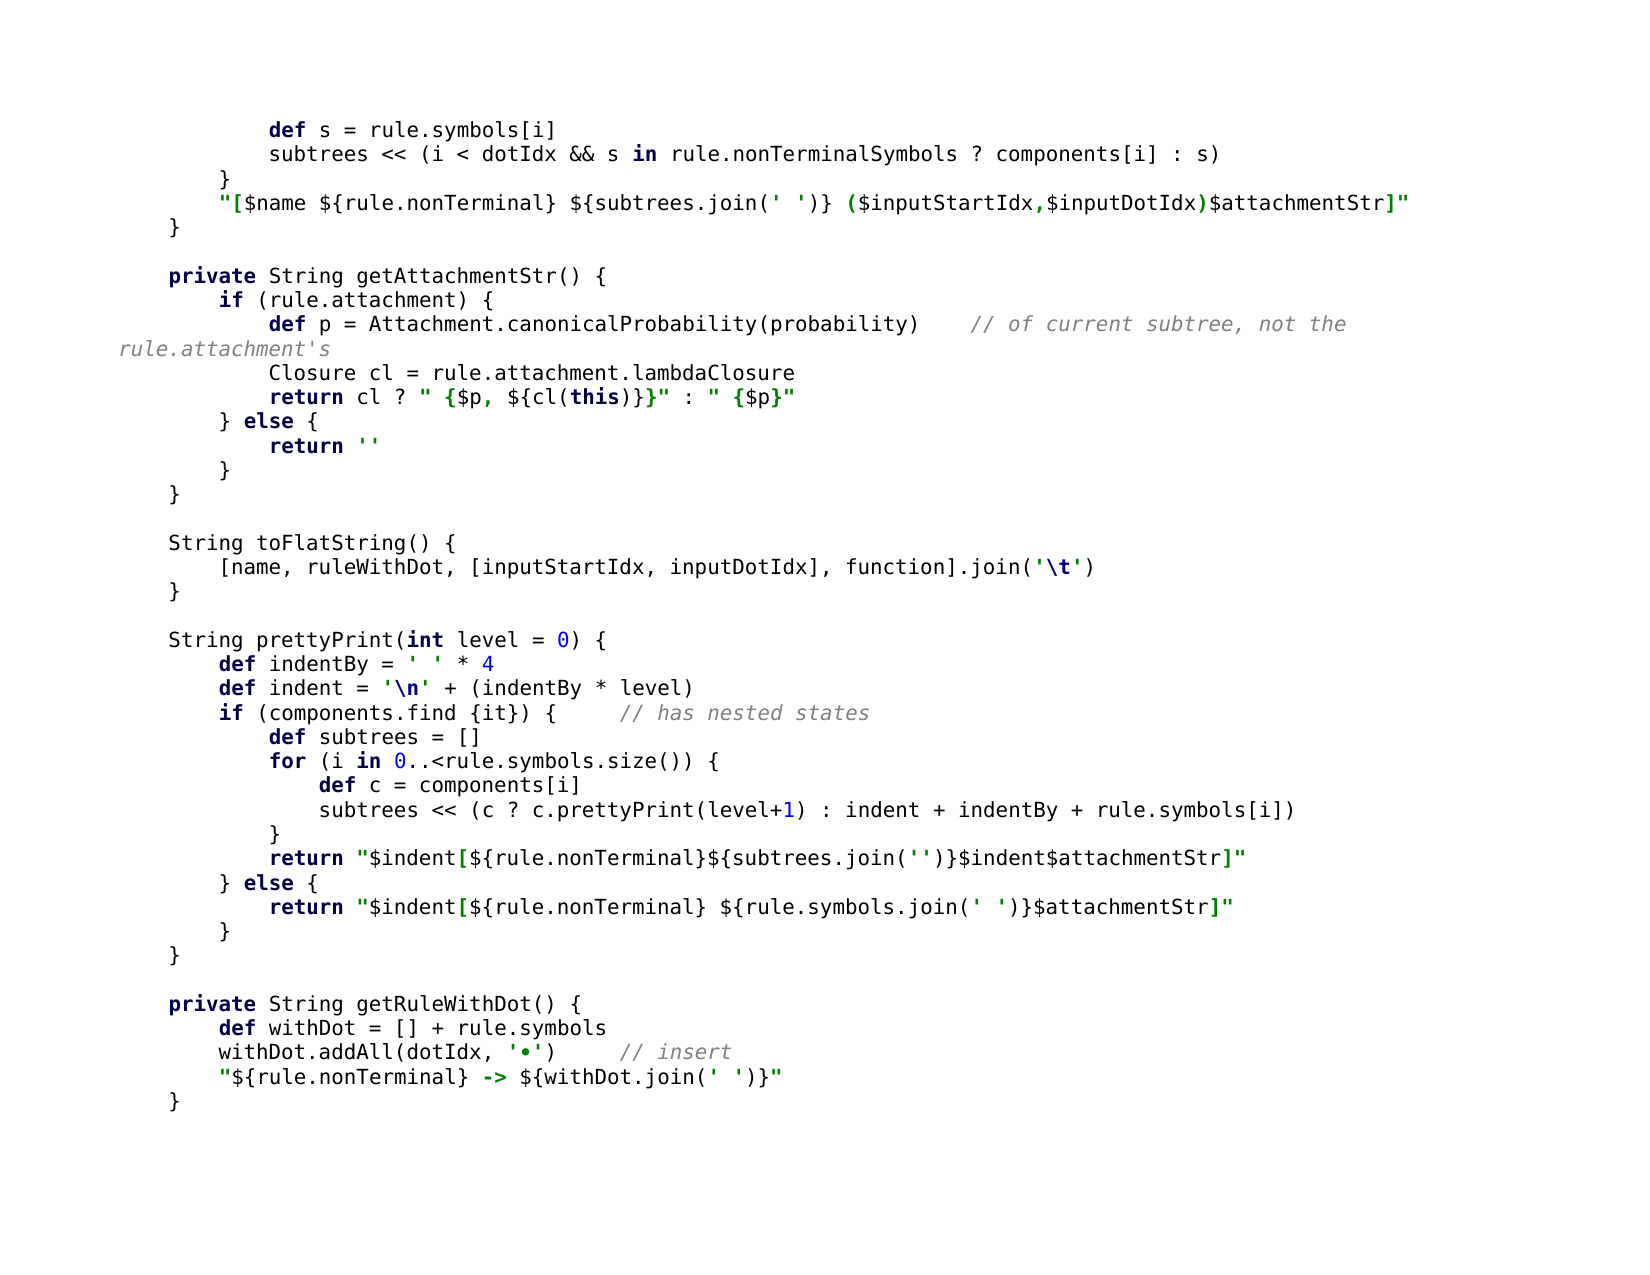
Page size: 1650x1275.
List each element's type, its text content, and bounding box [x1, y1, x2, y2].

text private String getRuleWithDot() { [118, 992, 1532, 1016]
text } [118, 943, 1532, 968]
text return "$indent[${rule.nonTerminal} ${rule.symbols.join(' ')}$attachmentStr]" [118, 895, 1532, 919]
text subtrees << (c ? c.prettyPrint(level+1) : indent + indentBy + rule.symbols[i]) [118, 798, 1532, 822]
text def p = Attachment.canonicalProbability(probability) // of current subtree, not the rule.attachment's [118, 312, 1532, 361]
text } [118, 919, 1532, 943]
text return "$indent[${rule.nonTerminal}${subtrees.join('')}$indent$attachmentStr]" [118, 846, 1532, 871]
text "[$name ${rule.nonTerminal} ${subtrees.join(' ')} ($inputStartIdx,$inputDotIdx)$attachmentStr]" [118, 191, 1532, 215]
text private String getAttachmentStr() { [118, 264, 1532, 288]
text } else { [118, 871, 1532, 895]
text return cl ? " {$p, ${cl(this)}}" : " {$p}" [118, 385, 1532, 409]
text } [118, 482, 1532, 506]
text } [118, 822, 1532, 846]
text def subtrees = [] [118, 725, 1532, 749]
text def indent = '\n' + (indentBy * level) [118, 676, 1532, 701]
text for (i in 0..<rule.symbols.size()) { [118, 749, 1532, 773]
text def c = components[i] [118, 773, 1532, 798]
text } [118, 1089, 1532, 1113]
text } else { [118, 409, 1532, 434]
text } [118, 458, 1532, 482]
text def indentBy = ' ' * 4 [118, 652, 1532, 676]
text } [118, 167, 1532, 191]
text Closure cl = rule.attachment.lambdaClosure [118, 361, 1532, 385]
text } [118, 215, 1532, 239]
text withDot.addAll(dotIdx, '∙') // insert [118, 1040, 1532, 1065]
text "${rule.nonTerminal} -> ${withDot.join(' ')}" [118, 1065, 1532, 1089]
text [name, ruleWithDot, [inputStartIdx, inputDotIdx], function].join('\t') [118, 555, 1532, 579]
text if (components.find {it}) { // has nested states [118, 701, 1532, 725]
text if (rule.attachment) { [118, 288, 1532, 312]
text String toFlatString() { [118, 531, 1532, 555]
text } [118, 579, 1532, 603]
text return '' [118, 434, 1532, 458]
text def s = rule.symbols[i] [118, 118, 1532, 142]
text def withDot = [] + rule.symbols [118, 1016, 1532, 1040]
text subtrees << (i < dotIdx && s in rule.nonTerminalSymbols ? components[i] : s) [118, 142, 1532, 167]
text String prettyPrint(int level = 0) { [118, 628, 1532, 652]
